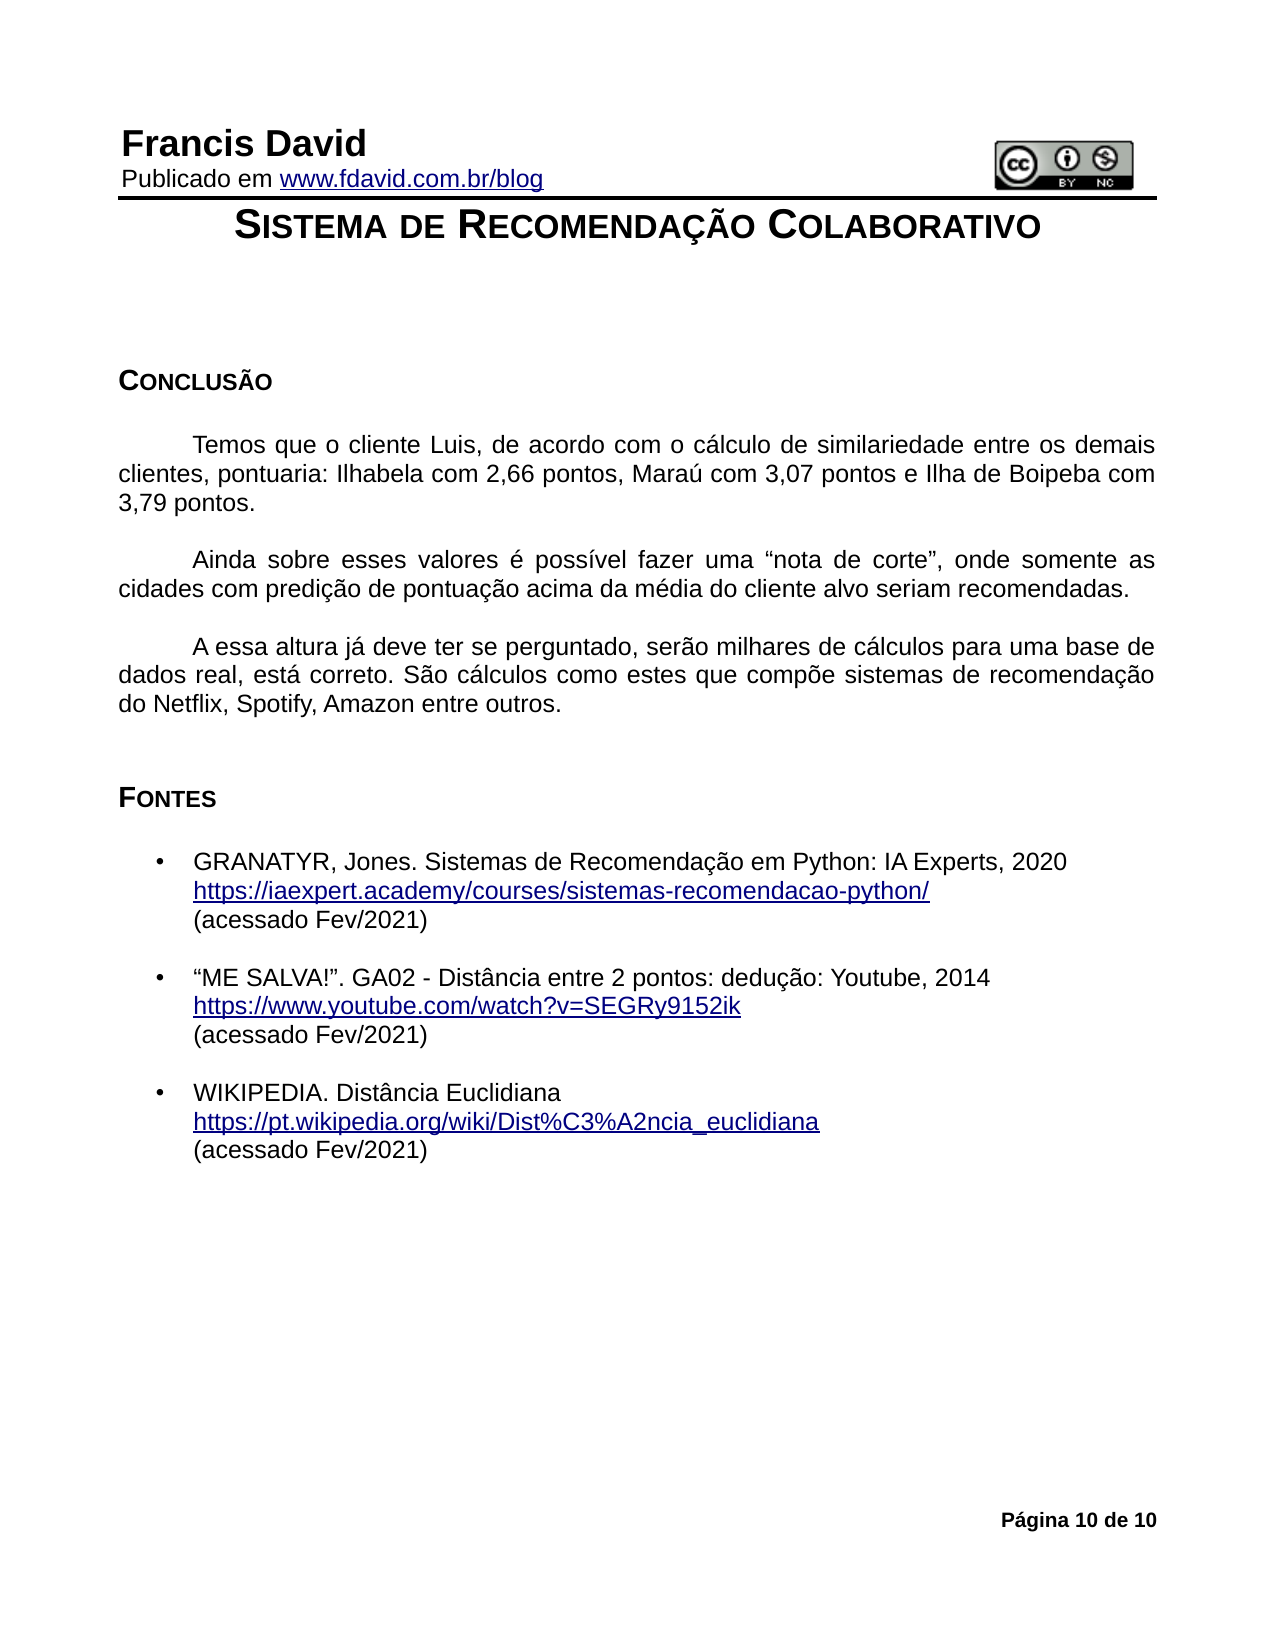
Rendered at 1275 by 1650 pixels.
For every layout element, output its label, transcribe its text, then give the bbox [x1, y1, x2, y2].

list “ME SALVA!”. GA02 - Distância entre 2 pontos: dedução: Youtube, 2014 [156, 962, 1157, 991]
text Fontes [118, 780, 1157, 814]
text Temos que o cliente Luis, de acordo com o cálculo de similariedade entre os demais clientes, pontuaria: Ilhabela com 2,66 pontos, Maraú com 3,07 pontos e Ilha de Boipeba com 3,79 pontos. [118, 431, 1157, 517]
picture [992, 138, 1137, 195]
text A essa altura já deve ter se perguntado, serão milhares de cálculos para uma base de dados real, está correto. São cálculos como estes que compõe sistemas de recomendação do Netflix, Spotify, Amazon entre outros. [118, 632, 1157, 718]
list WIKIPEDIA. Distância Euclidiana https://pt.wikipedia.org/wiki/Dist%C3%A2ncia_euclidiana (acessado Fev/2021) [156, 1078, 1157, 1164]
list https://www.youtube.com/watch?v=SEGRy9152ik (acessado Fev/2021) [156, 991, 1157, 1078]
text Ainda sobre esses valores é possível fazer uma “nota de corte”, onde somente as cidades com predição de pontuação acima da média do cliente alvo seriam recomendadas. [118, 546, 1157, 603]
text Conclusão [118, 363, 1157, 397]
list Granatyr, Jones. Sistemas de Recomendação em Python: IA Experts, 2020 https://iaexpert.academy/courses/sistemas-recomendacao-python/ (acessado Fev/2021) [156, 847, 1157, 962]
